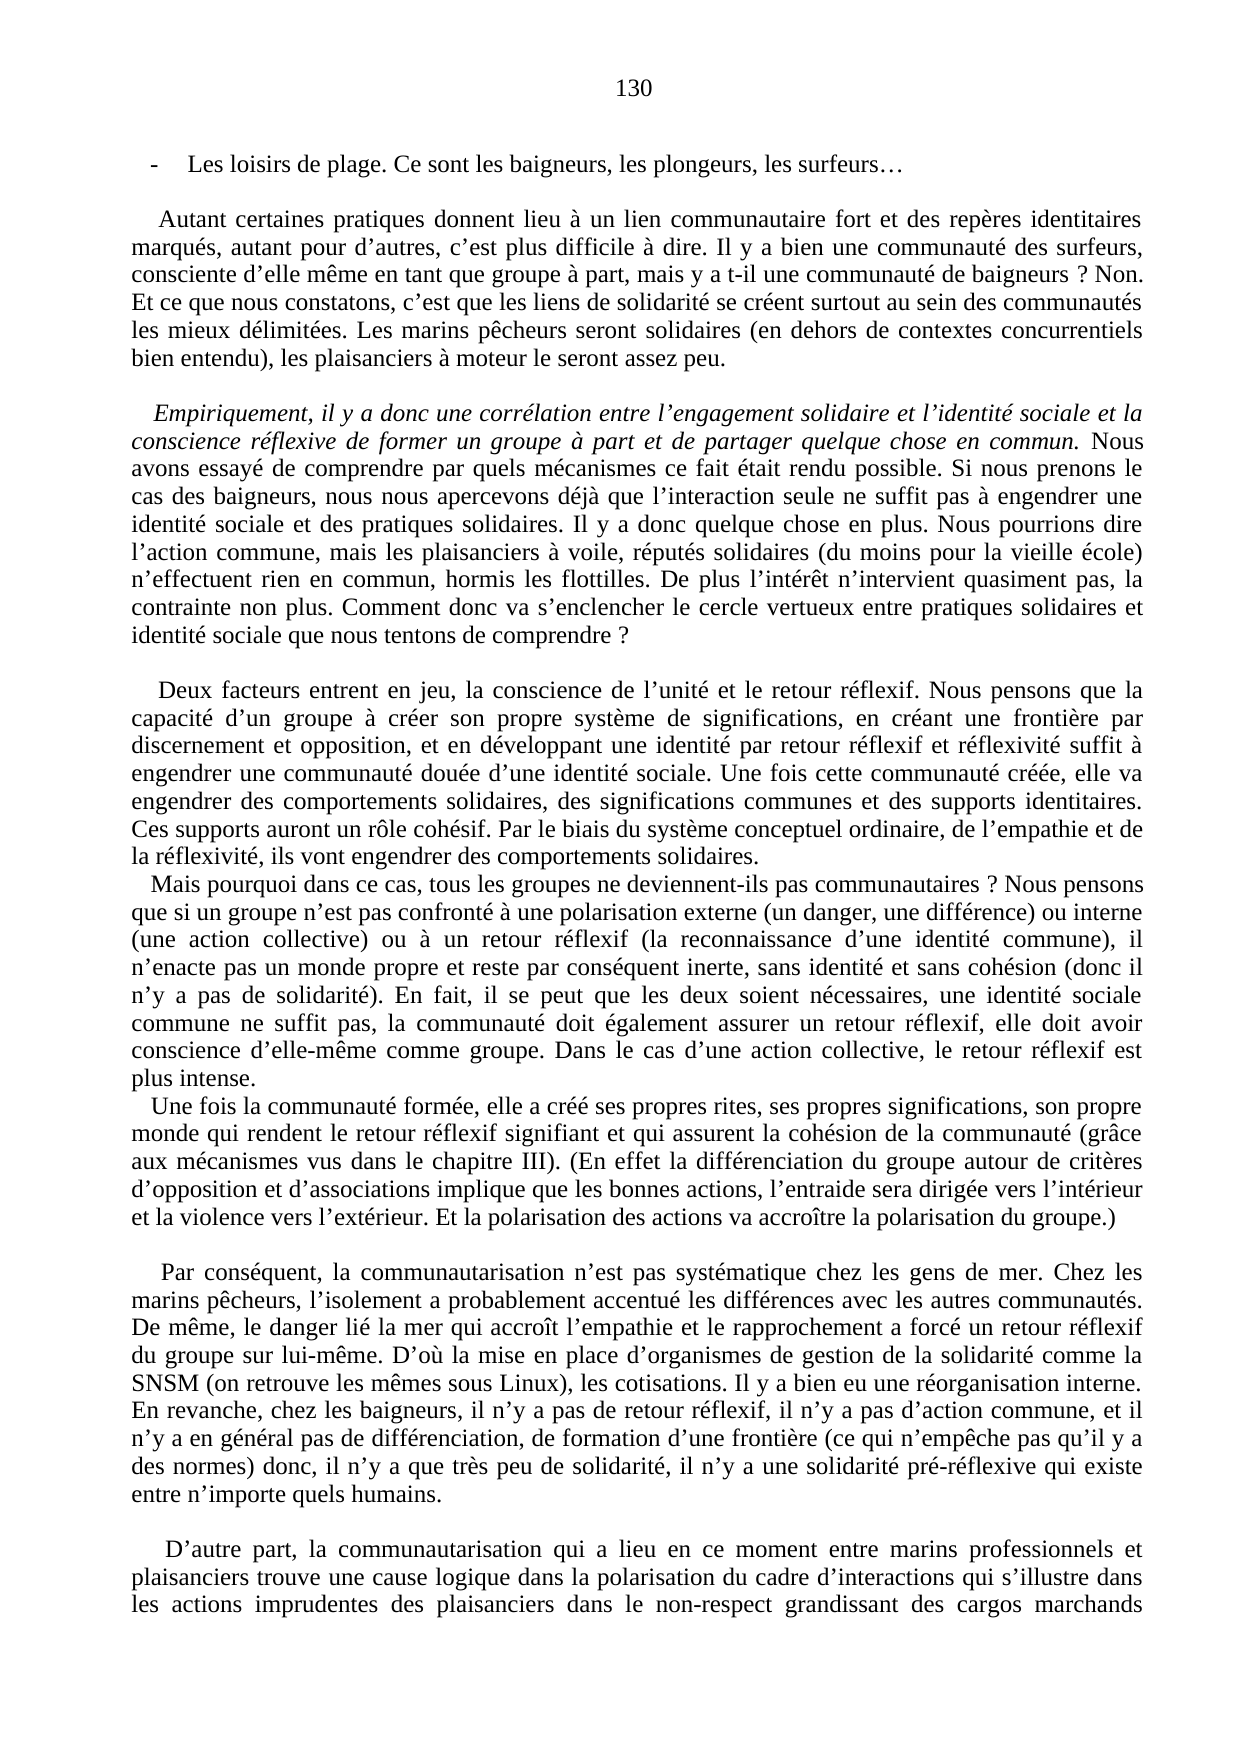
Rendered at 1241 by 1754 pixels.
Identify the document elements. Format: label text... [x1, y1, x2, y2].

text Une fois la communauté formée, elle a créé ses propres rites, ses propres significations, son propre monde qui rendent le retour réflexif signifiant et qui assurent la cohésion de la communauté (grâce aux mécanismes vus dans le chapitre III). (En effet la différenciation du groupe autour de critères d’opposition et d’associations implique que les bonnes actions, l’entraide sera dirigée vers l’intérieur et la violence vers l’extérieur. Et la polarisation des actions va accroître la polarisation du groupe.) [131, 1092, 1144, 1230]
text Par conséquent, la communautarisation n’est pas systématique chez les gens de mer. Chez les marins pêcheurs, l’isolement a probablement accentué les différences avec les autres communautés. De même, le danger lié la mer qui accroît l’empathie et le rapprochement a forcé un retour réflexif du groupe sur lui-même. D’où la mise en place d’organismes de gestion de la solidarité comme la SNSM (on retrouve les mêmes sous Linux), les cotisations. Il y a bien eu une réorganisation interne. En revanche, chez les baigneurs, il n’y a pas de retour réflexif, il n’y a pas d’action commune, et il n’y a en général pas de différenciation, de formation d’une frontière (ce qui n’empêche pas qu’il y a des normes) donc, il n’y a que très peu de solidarité, il n’y a une solidarité pré-réflexive qui existe entre n’importe quels humains. [131, 1258, 1144, 1507]
text Autant certaines pratiques donnent lieu à un lien communautaire fort et des repères identitaires marqués, autant pour d’autres, c’est plus difficile à dire. Il y a bien une communauté des surfeurs, consciente d’elle même en tant que groupe à part, mais y a t-il une communauté de baigneurs ? Non. Et ce que nous constatons, c’est que les liens de solidarité se créent surtout au sein des communautés les mieux délimitées. Les marins pêcheurs seront solidaires (en dehors de contextes concurrentiels bien entendu), les plaisanciers à moteur le seront assez peu. [131, 205, 1144, 371]
text Mais pourquoi dans ce cas, tous les groupes ne deviennent-ils pas communautaires ? Nous pensons que si un groupe n’est pas confronté à une polarisation externe (un danger, une différence) ou interne (une action collective) ou à un retour réflexif (la reconnaissance d’une identité commune), il n’enacte pas un monde propre et reste par conséquent inerte, sans identité et sans cohésion (donc il n’y a pas de solidarité). En fait, il se peut que les deux soient nécessaires, une identité sociale commune ne suffit pas, la communauté doit également assurer un retour réflexif, elle doit avoir conscience d’elle-même comme groupe. Dans le cas d’une action collective, le retour réflexif est plus intense. [131, 870, 1144, 1092]
list Les loisirs de plage. Ce sont les baigneurs, les plongeurs, les surfeurs… [150, 150, 1144, 177]
text Empiriquement, il y a donc une corrélation entre l’engagement solidaire et l’identité sociale et la conscience réflexive de former un groupe à part et de partager quelque chose en commun. Nous avons essayé de comprendre par quels mécanismes ce fait était rendu possible. Si nous prenons le cas des baigneurs, nous nous apercevons déjà que l’interaction seule ne suffit pas à engendrer une identité sociale et des pratiques solidaires. Il y a donc quelque chose en plus. Nous pourrions dire l’action commune, mais les plaisanciers à voile, réputés solidaires (du moins pour la vieille école) n’effectuent rien en commun, hormis les flottilles. De plus l’intérêt n’intervient quasiment pas, la contrainte non plus. Comment donc va s’enclencher le cercle vertueux entre pratiques solidaires et identité sociale que nous tentons de comprendre ? [131, 399, 1144, 648]
text Deux facteurs entrent en jeu, la conscience de l’unité et le retour réflexif. Nous pensons que la capacité d’un groupe à créer son propre système de significations, en créant une frontière par discernement et opposition, et en développant une identité par retour réflexif et réflexivité suffit à engendrer une communauté douée d’une identité sociale. Une fois cette communauté créée, elle va engendrer des comportements solidaires, des significations communes et des supports identitaires. Ces supports auront un rôle cohésif. Par le biais du système conceptuel ordinaire, de l’empathie et de la réflexivité, ils vont engendrer des comportements solidaires. [131, 676, 1144, 870]
text D’autre part, la communautarisation qui a lieu en ce moment entre marins professionnels et plaisanciers trouve une cause logique dans la polarisation du cadre d’interactions qui s’illustre dans les actions imprudentes des plaisanciers dans le non-respect grandissant des cargos marchands [131, 1535, 1144, 1618]
